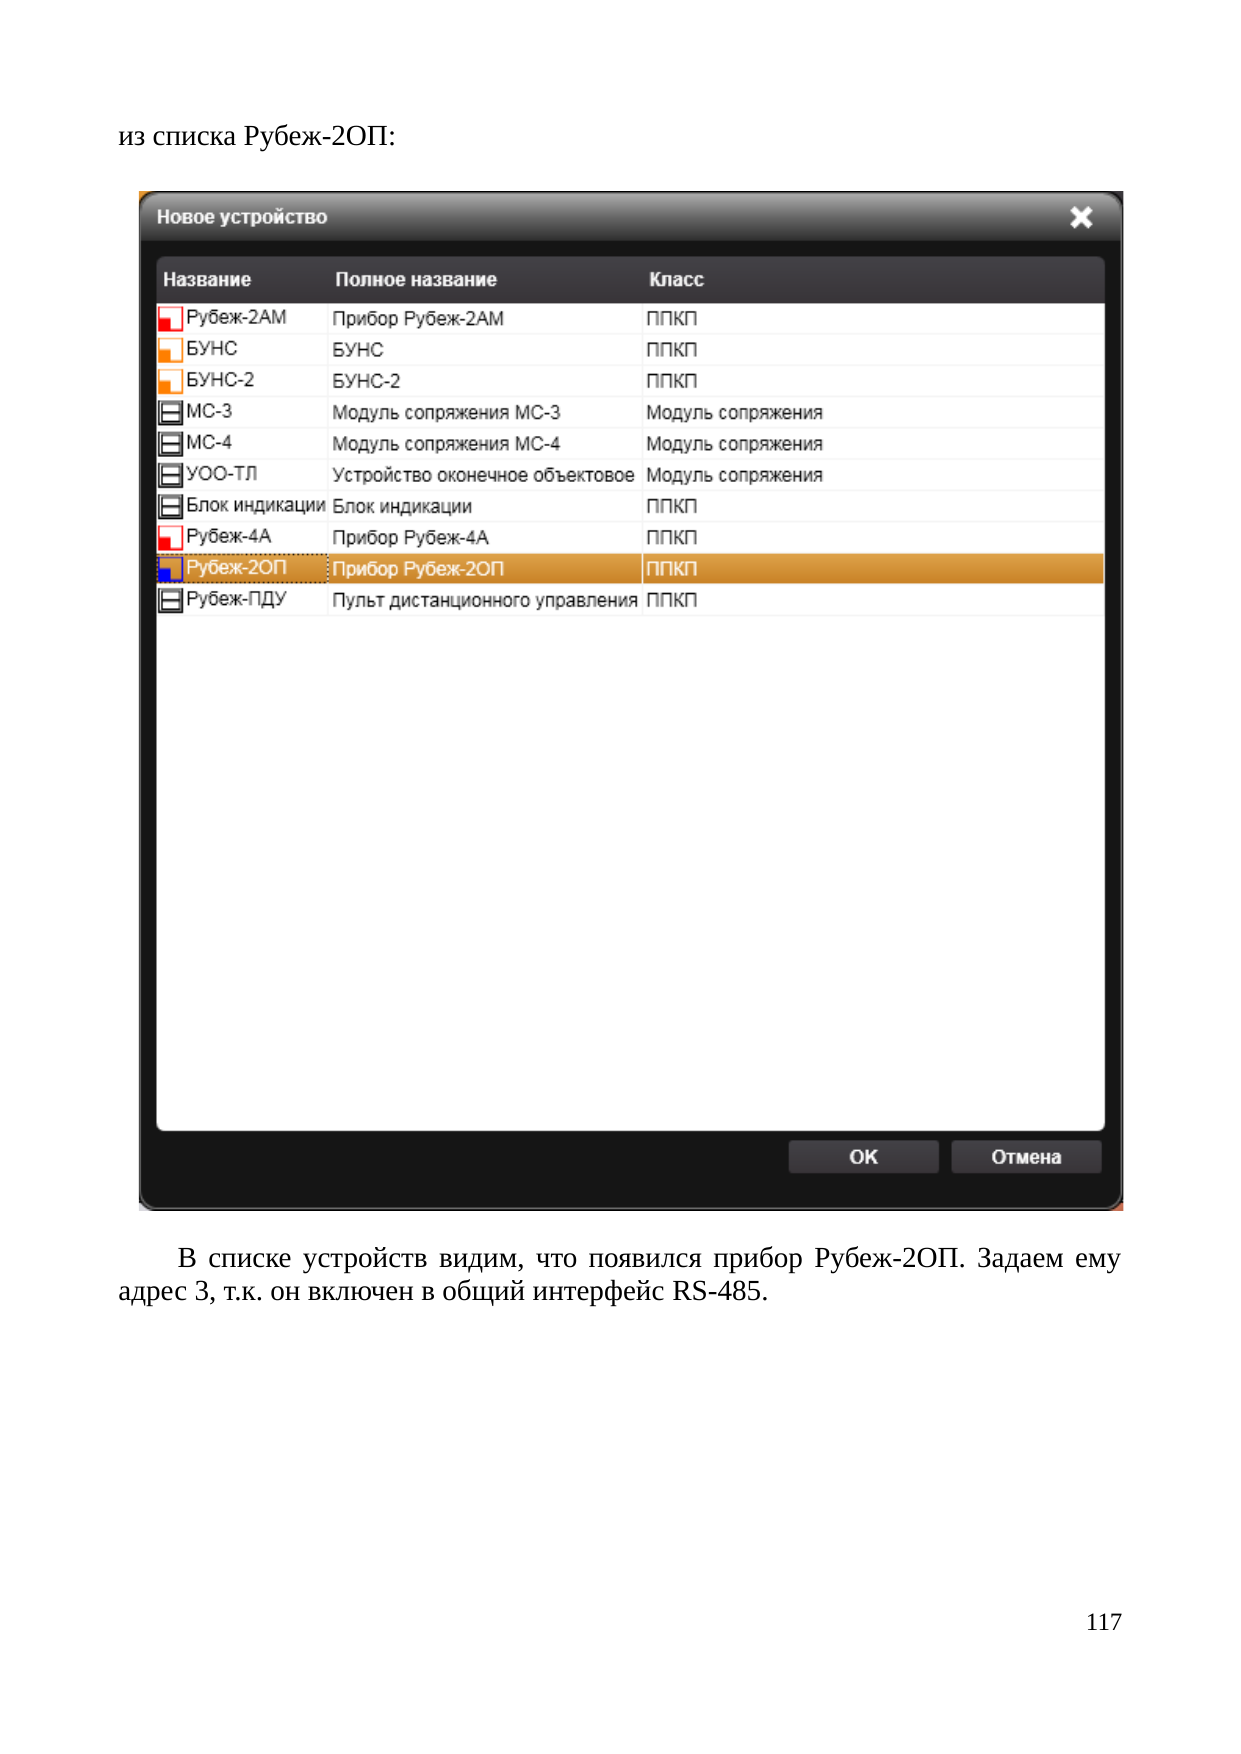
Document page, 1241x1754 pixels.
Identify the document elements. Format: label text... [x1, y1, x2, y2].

picture [138, 191, 1124, 1211]
text В списке устройств видим, что появился прибор Рубеж-2ОП. Задаем ему адрес 3, т.к. он включен в общий интерфейс RS-485. [118, 152, 1122, 1307]
text из списка Рубеж-2ОП: [118, 118, 1122, 152]
